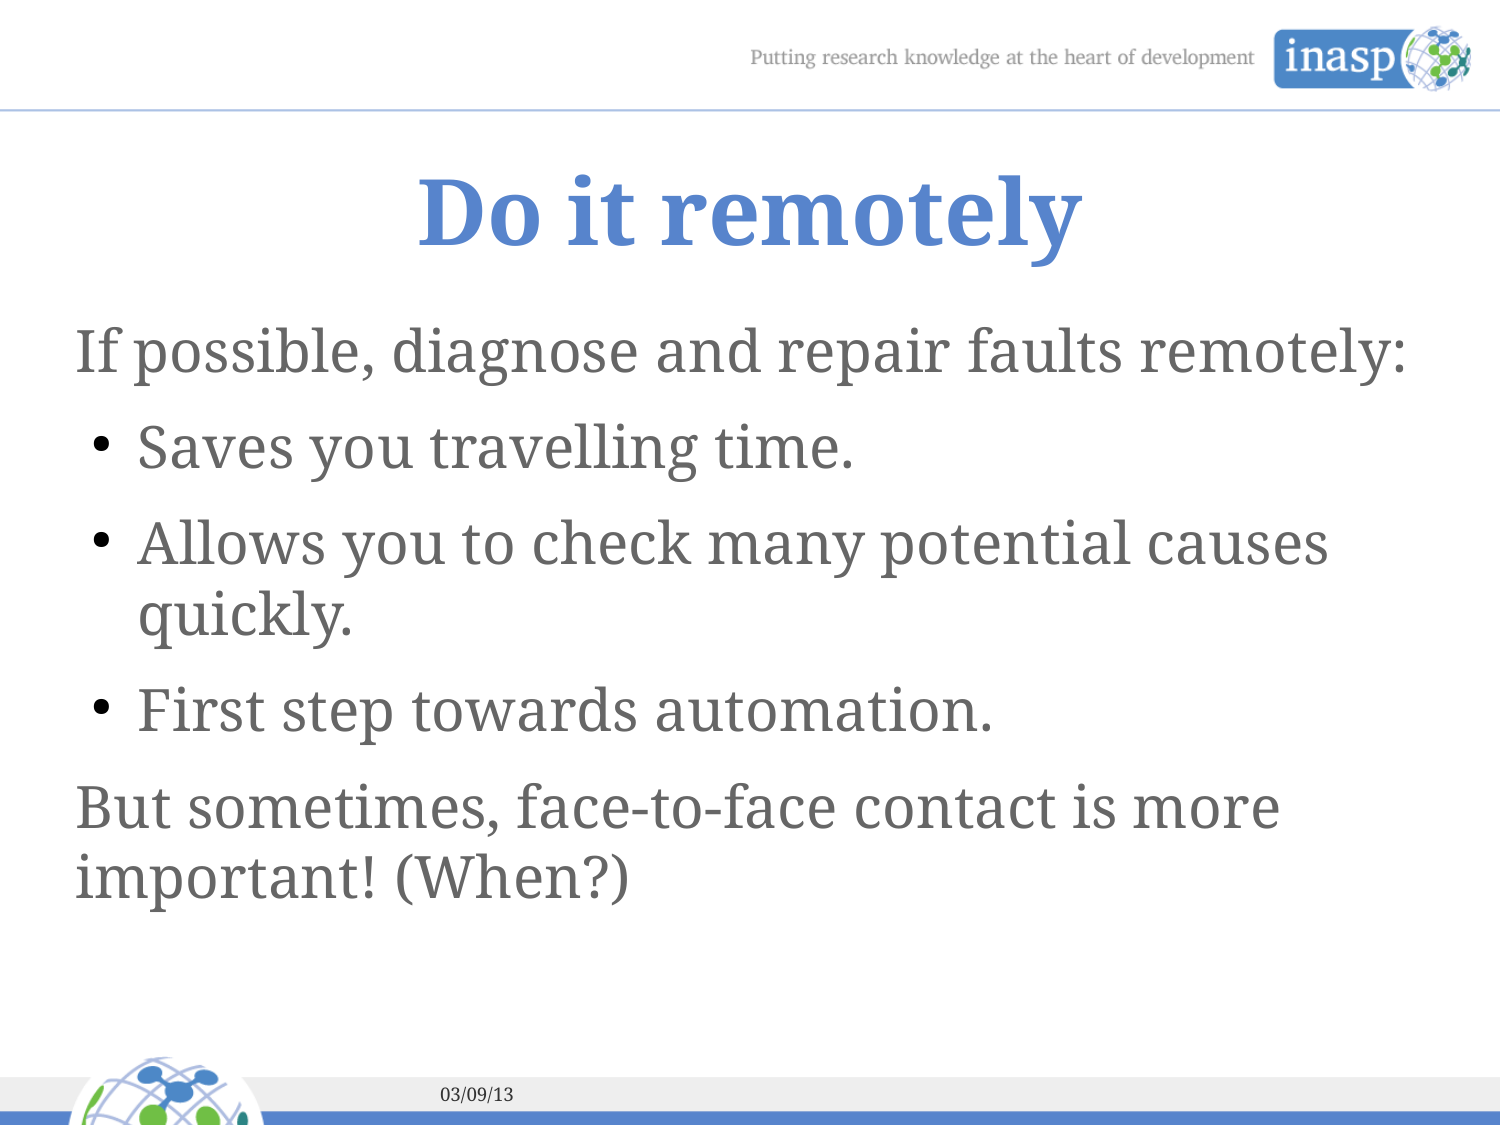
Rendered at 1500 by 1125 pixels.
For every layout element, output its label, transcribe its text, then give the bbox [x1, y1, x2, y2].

title Do it remotely [75, 129, 1426, 313]
picture [0, 0, 1500, 1125]
list If possible, diagnose and repair faults remotely: Saves you travelling time. Allows you to check many potential causes quickly. First step towards automation. But sometimes, face-to-face contact is more important! (When?) [75, 313, 1426, 967]
